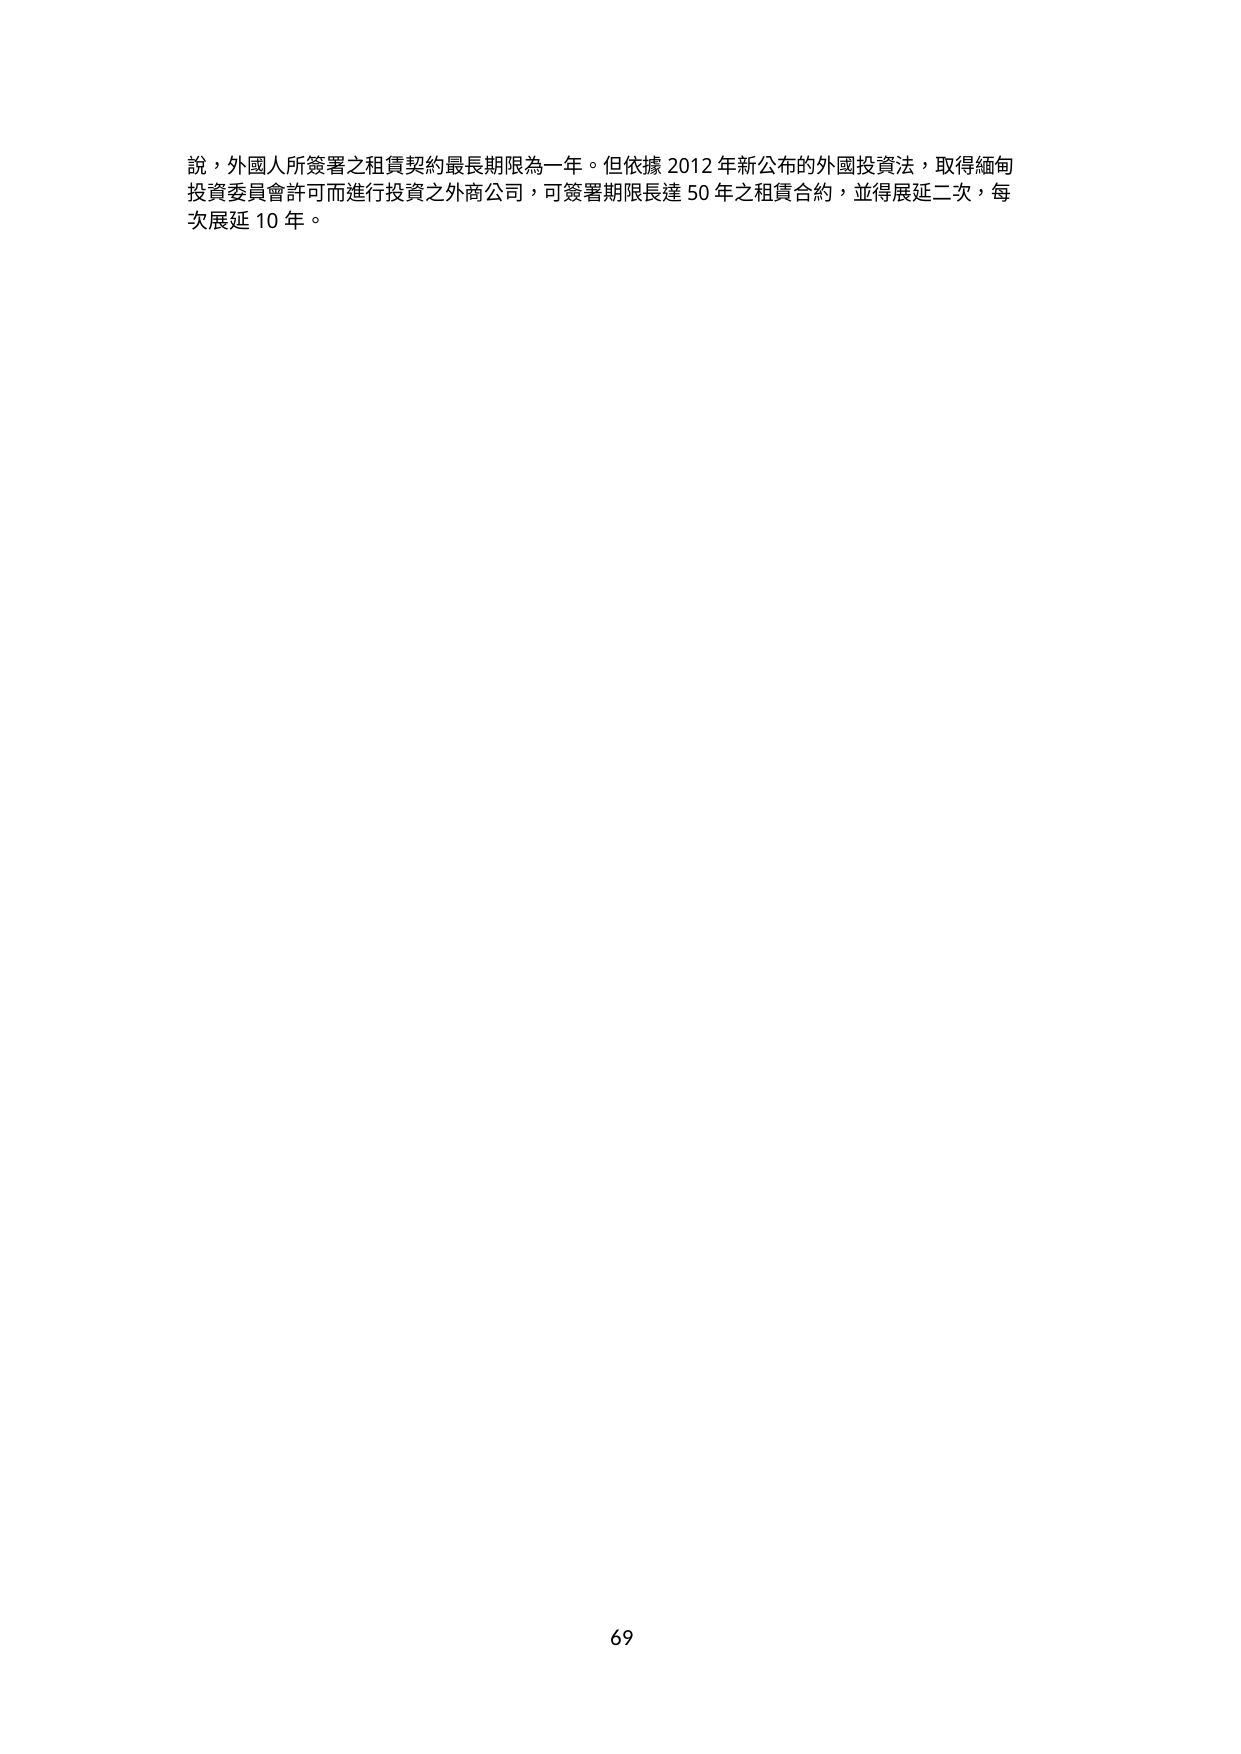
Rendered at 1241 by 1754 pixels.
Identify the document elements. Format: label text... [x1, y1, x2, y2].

text 次展延 10 年。 [187, 206, 1090, 233]
text 說，外國人所簽署之租賃契約最長期限為一年。但依據 2012 年新公布的外國投資法，取得緬甸 [187, 152, 1090, 179]
text 投資委員會許可而進行投資之外商公司，可簽署期限長達 50 年之租賃合約，並得展延二次，每 [187, 179, 1090, 206]
